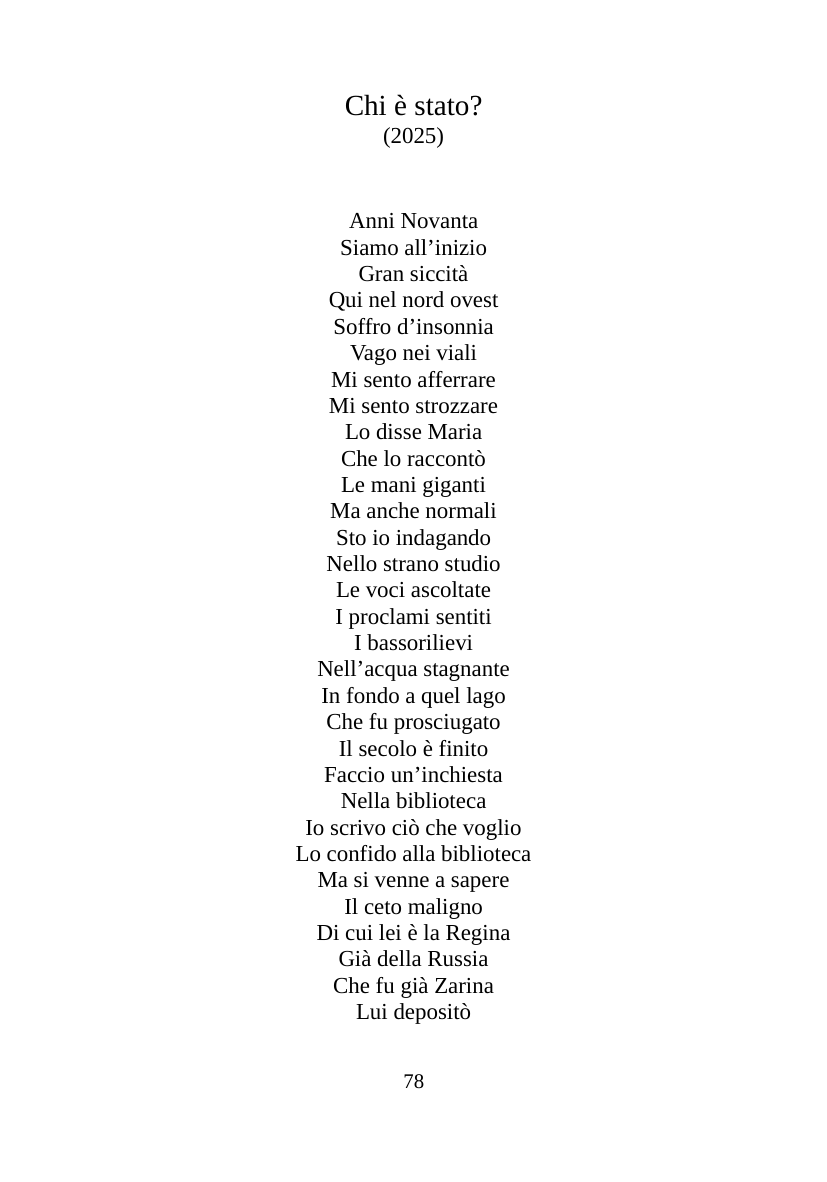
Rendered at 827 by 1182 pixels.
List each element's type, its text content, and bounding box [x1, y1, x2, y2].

text Lui depositò [88, 998, 738, 1024]
text Chi è stato? (2025) [88, 88, 738, 148]
text I bassorilievi [88, 629, 738, 656]
text Già della Russia [88, 945, 738, 972]
text Il secolo è finito [88, 734, 738, 761]
text Lo confido alla biblioteca [88, 840, 738, 866]
text Io scrivo ciò che voglio [88, 814, 738, 840]
text Ma anche normali [88, 497, 738, 524]
text Di cui lei è la Regina [88, 919, 738, 945]
text Soffro d’insonnia [88, 313, 738, 339]
text Gran siccità [88, 260, 738, 287]
text Mi sento afferrare [88, 366, 738, 392]
text Le mani giganti [88, 471, 738, 497]
text Che fu prosciugato [88, 708, 738, 734]
text Nello strano studio [88, 550, 738, 576]
text Sto io indagando [88, 524, 738, 550]
text Che lo raccontò [88, 445, 738, 471]
text Le voci ascoltate [88, 576, 738, 603]
text Che fu già Zarina [88, 972, 738, 998]
text Faccio un’inchiesta [88, 761, 738, 787]
text Vago nei viali [88, 339, 738, 366]
text Nella biblioteca [88, 787, 738, 814]
text Nell’acqua stagnante [88, 656, 738, 682]
text Qui nel nord ovest [88, 287, 738, 313]
text Mi sento strozzare [88, 392, 738, 418]
text In fondo a quel lago [88, 682, 738, 708]
text Anni Novanta [88, 207, 738, 234]
text I proclami sentiti [88, 603, 738, 629]
text Lo disse Maria [88, 418, 738, 445]
text Siamo all’inizio [88, 234, 738, 260]
text Il ceto maligno [88, 893, 738, 919]
text Ma si venne a sapere [88, 866, 738, 893]
